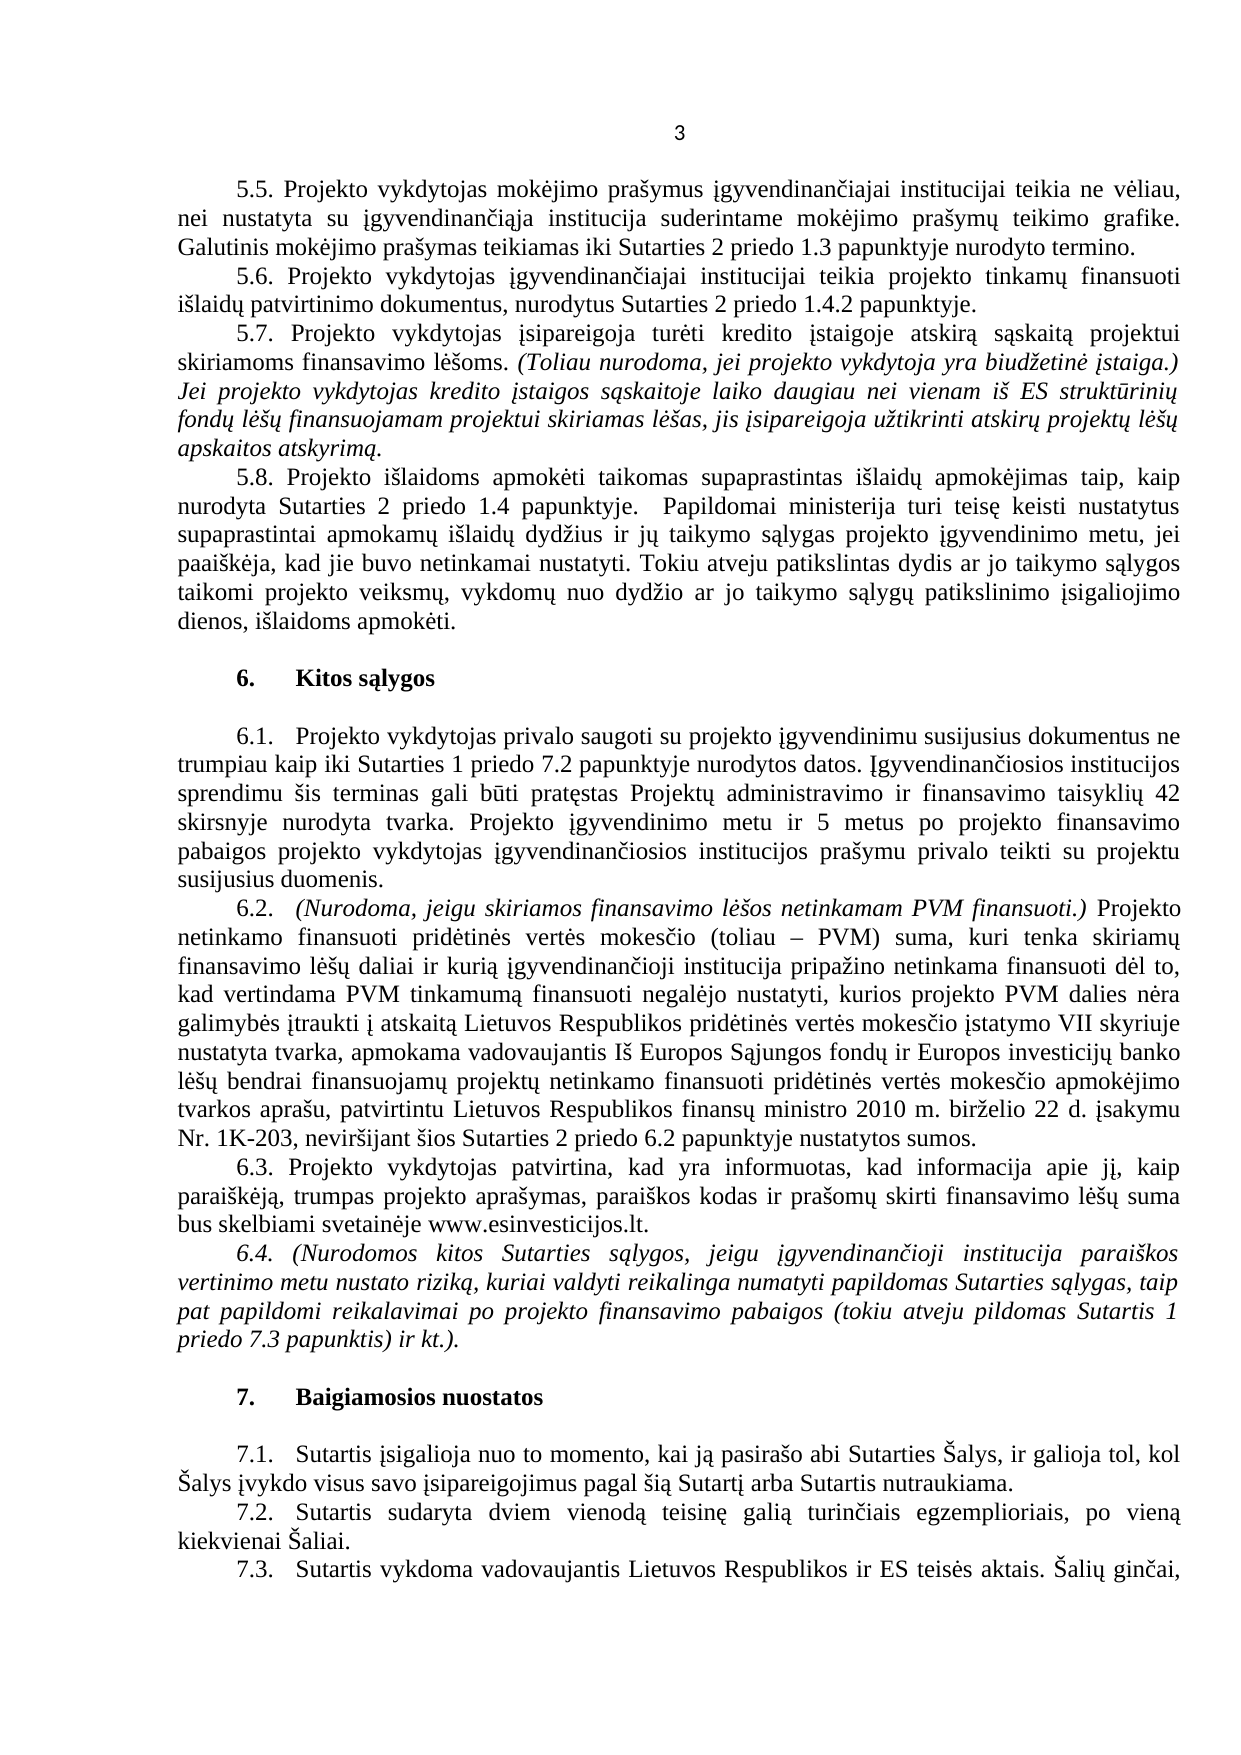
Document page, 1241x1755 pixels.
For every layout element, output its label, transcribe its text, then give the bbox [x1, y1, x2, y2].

text 7.1. Sutartis įsigalioja nuo to momento, kai ją pasirašo abi Sutarties Šalys, ir galioja tol, kol Šalys įvykdo visus savo įsipareigojimus pagal šią Sutartį arba Sutartis nutraukiama. [177, 1439, 1181, 1497]
text 6. Kitos sąlygos [177, 663, 1181, 692]
text 7.3. Sutartis vykdoma vadovaujantis Lietuvos Respublikos ir ES teisės aktais. Šalių ginčai, [177, 1554, 1181, 1583]
text 7. Baigiamosios nuostatos [177, 1382, 1181, 1411]
text 6.3. Projekto vykdytojas patvirtina, kad yra informuotas, kad informacija apie jį, kaip paraiškėją, trumpas projekto aprašymas, paraiškos kodas ir prašomų skirti finansavimo lėšų suma bus skelbiami svetainėje www.esinvesticijos.lt. [177, 1152, 1181, 1238]
text 6.1. Projekto vykdytojas privalo saugoti su projekto įgyvendinimu susijusius dokumentus ne trumpiau kaip iki Sutarties 1 priedo 7.2 papunktyje nurodytos datos. Įgyvendinančiosios institucijos sprendimu šis terminas gali būti pratęstas Projektų administravimo ir finansavimo taisyklių 42 skirsnyje nurodyta tvarka. Projekto įgyvendinimo metu ir 5 metus po projekto finansavimo pabaigos projekto vykdytojas įgyvendinančiosios institucijos prašymu privalo teikti su projektu susijusius duomenis. [177, 721, 1181, 893]
text 5.5. Projekto vykdytojas mokėjimo prašymus įgyvendinančiajai institucijai teikia ne vėliau, nei nustatyta su įgyvendinančiąja institucija suderintame mokėjimo prašymų teikimo grafike. Galutinis mokėjimo prašymas teikiamas iki Sutarties 2 priedo 1.3 papunktyje nurodyto termino. [177, 174, 1181, 261]
text 7.2. Sutartis sudaryta dviem vienodą teisinę galią turinčiais egzemplioriais, po vieną kiekvienai Šaliai. [177, 1497, 1181, 1554]
text 6.4. (Nurodomos kitos Sutarties sąlygos, jeigu įgyvendinančioji institucija paraiškos vertinimo metu nustato riziką, kuriai valdyti reikalinga numatyti papildomas Sutarties sąlygas, taip pat papildomi reikalavimai po projekto finansavimo pabaigos (tokiu atveju pildomas Sutartis 1 priedo 7.3 papunktis) ir kt.). [177, 1238, 1181, 1353]
text 5.8. Projekto išlaidoms apmokėti taikomas supaprastintas išlaidų apmokėjimas taip, kaip nurodyta Sutarties 2 priedo 1.4 papunktyje. Papildomai ministerija turi teisę keisti nustatytus supaprastintai apmokamų išlaidų dydžius ir jų taikymo sąlygas projekto įgyvendinimo metu, jei paaiškėja, kad jie buvo netinkamai nustatyti. Tokiu atveju patikslintas dydis ar jo taikymo sąlygos taikomi projekto veiksmų, vykdomų nuo dydžio ar jo taikymo sąlygų patikslinimo įsigaliojimo dienos, išlaidoms apmokėti. [177, 462, 1181, 634]
text 5.7. Projekto vykdytojas įsipareigoja turėti kredito įstaigoje atskirą sąskaitą projektui skiriamoms finansavimo lėšoms. (Toliau nurodoma, jei projekto vykdytoja yra biudžetinė įstaiga.) Jei projekto vykdytojas kredito įstaigos sąskaitoje laiko daugiau nei vienam iš ES struktūrinių fondų lėšų finansuojamam projektui skiriamas lėšas, jis įsipareigoja užtikrinti atskirų projektų lėšų apskaitos atskyrimą. [177, 318, 1181, 462]
text 6.2. (Nurodoma, jeigu skiriamos finansavimo lėšos netinkamam PVM finansuoti.) Projekto netinkamo finansuoti pridėtinės vertės mokesčio (toliau – PVM) suma, kuri tenka skiriamų finansavimo lėšų daliai ir kurią įgyvendinančioji institucija pripažino netinkama finansuoti dėl to, kad vertindama PVM tinkamumą finansuoti negalėjo nustatyti, kurios projekto PVM dalies nėra galimybės įtraukti į atskaitą Lietuvos Respublikos pridėtinės vertės mokesčio įstatymo VII skyriuje nustatyta tvarka, apmokama vadovaujantis Iš Europos Sąjungos fondų ir Europos investicijų banko lėšų bendrai finansuojamų projektų netinkamo finansuoti pridėtinės vertės mokesčio apmokėjimo tvarkos aprašu, patvirtintu Lietuvos Respublikos finansų ministro 2010 m. birželio 22 d. įsakymu Nr. 1K-203, neviršijant šios Sutarties 2 priedo 6.2 papunktyje nustatytos sumos. [177, 893, 1181, 1152]
text 5.6. Projekto vykdytojas įgyvendinančiajai institucijai teikia projekto tinkamų finansuoti išlaidų patvirtinimo dokumentus, nurodytus Sutarties 2 priedo 1.4.2 papunktyje. [177, 261, 1181, 318]
